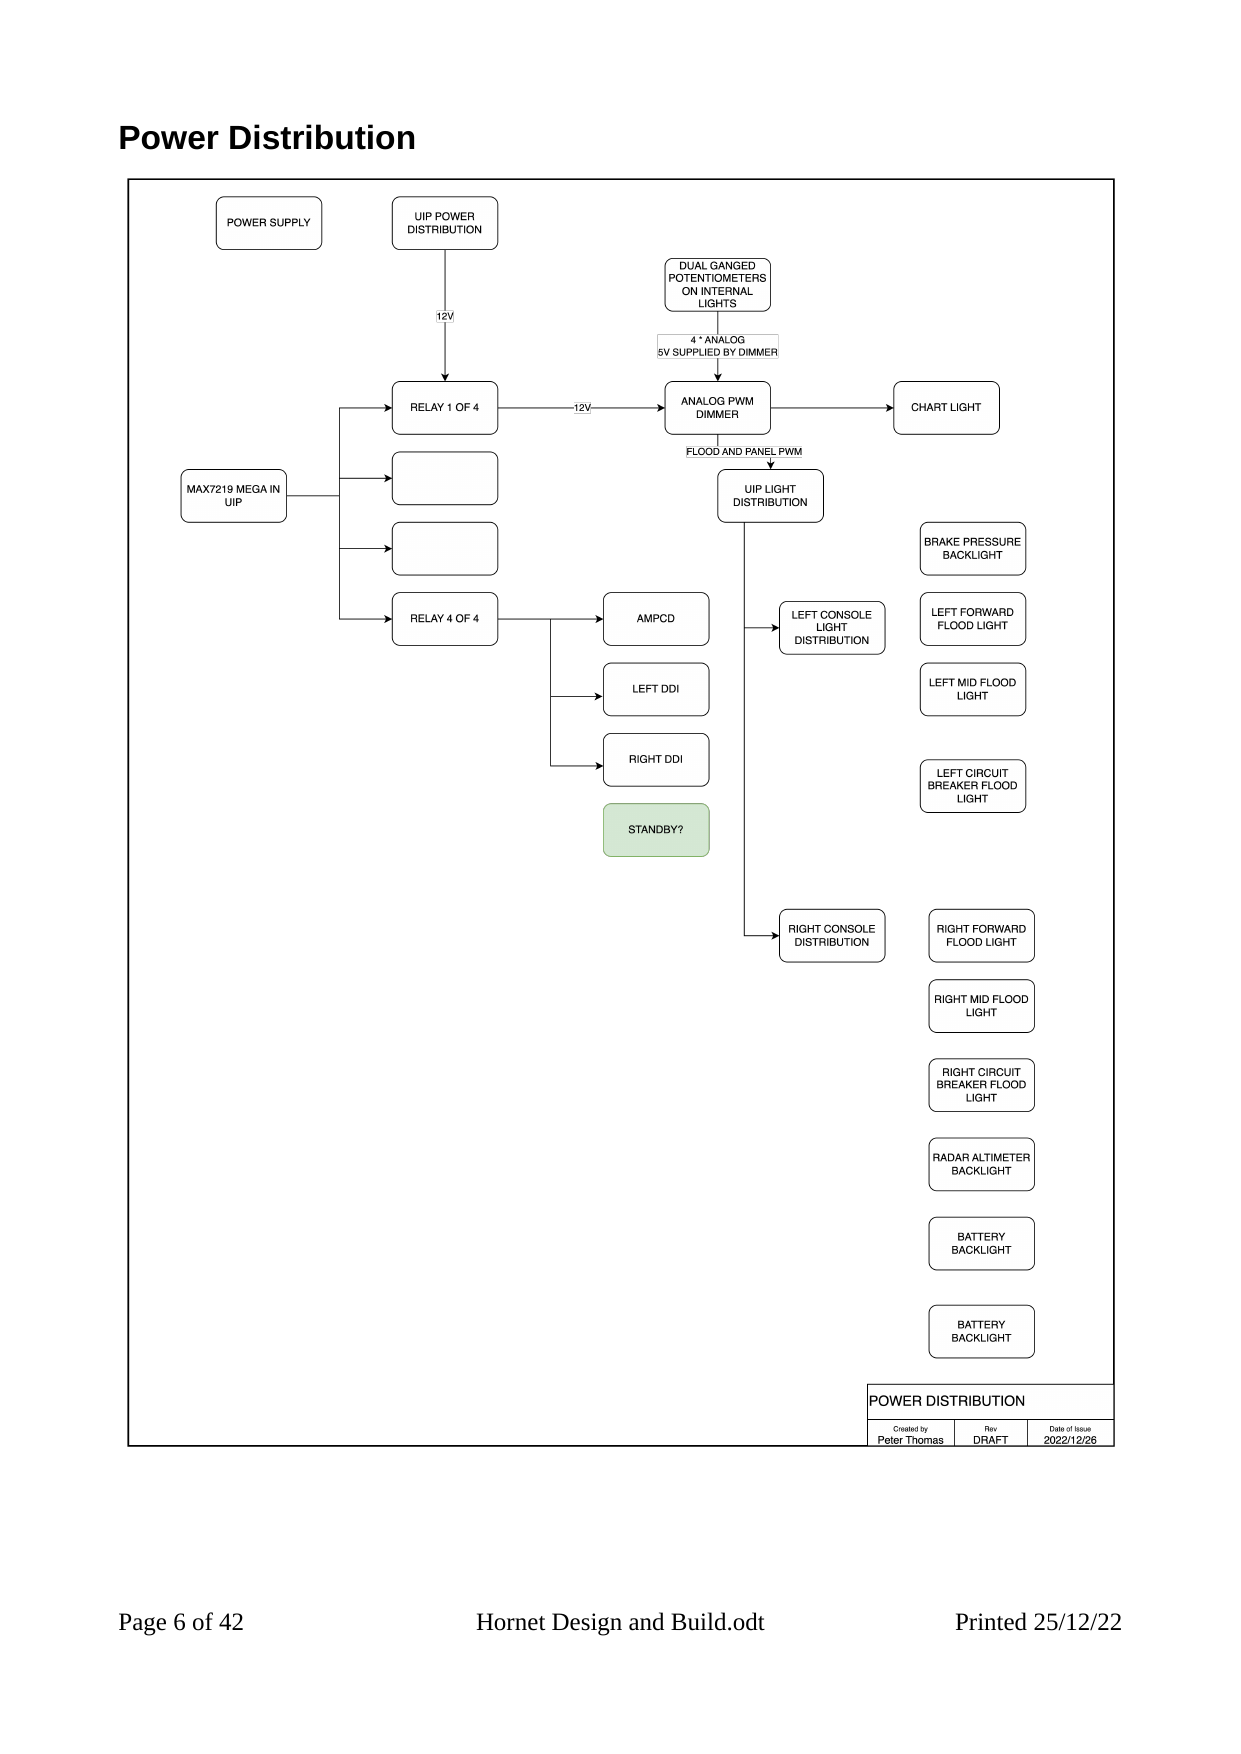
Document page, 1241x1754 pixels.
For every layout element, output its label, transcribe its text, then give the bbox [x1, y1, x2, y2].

picture [118, 169, 1123, 1455]
subtitle Power Distribution [118, 118, 1122, 157]
